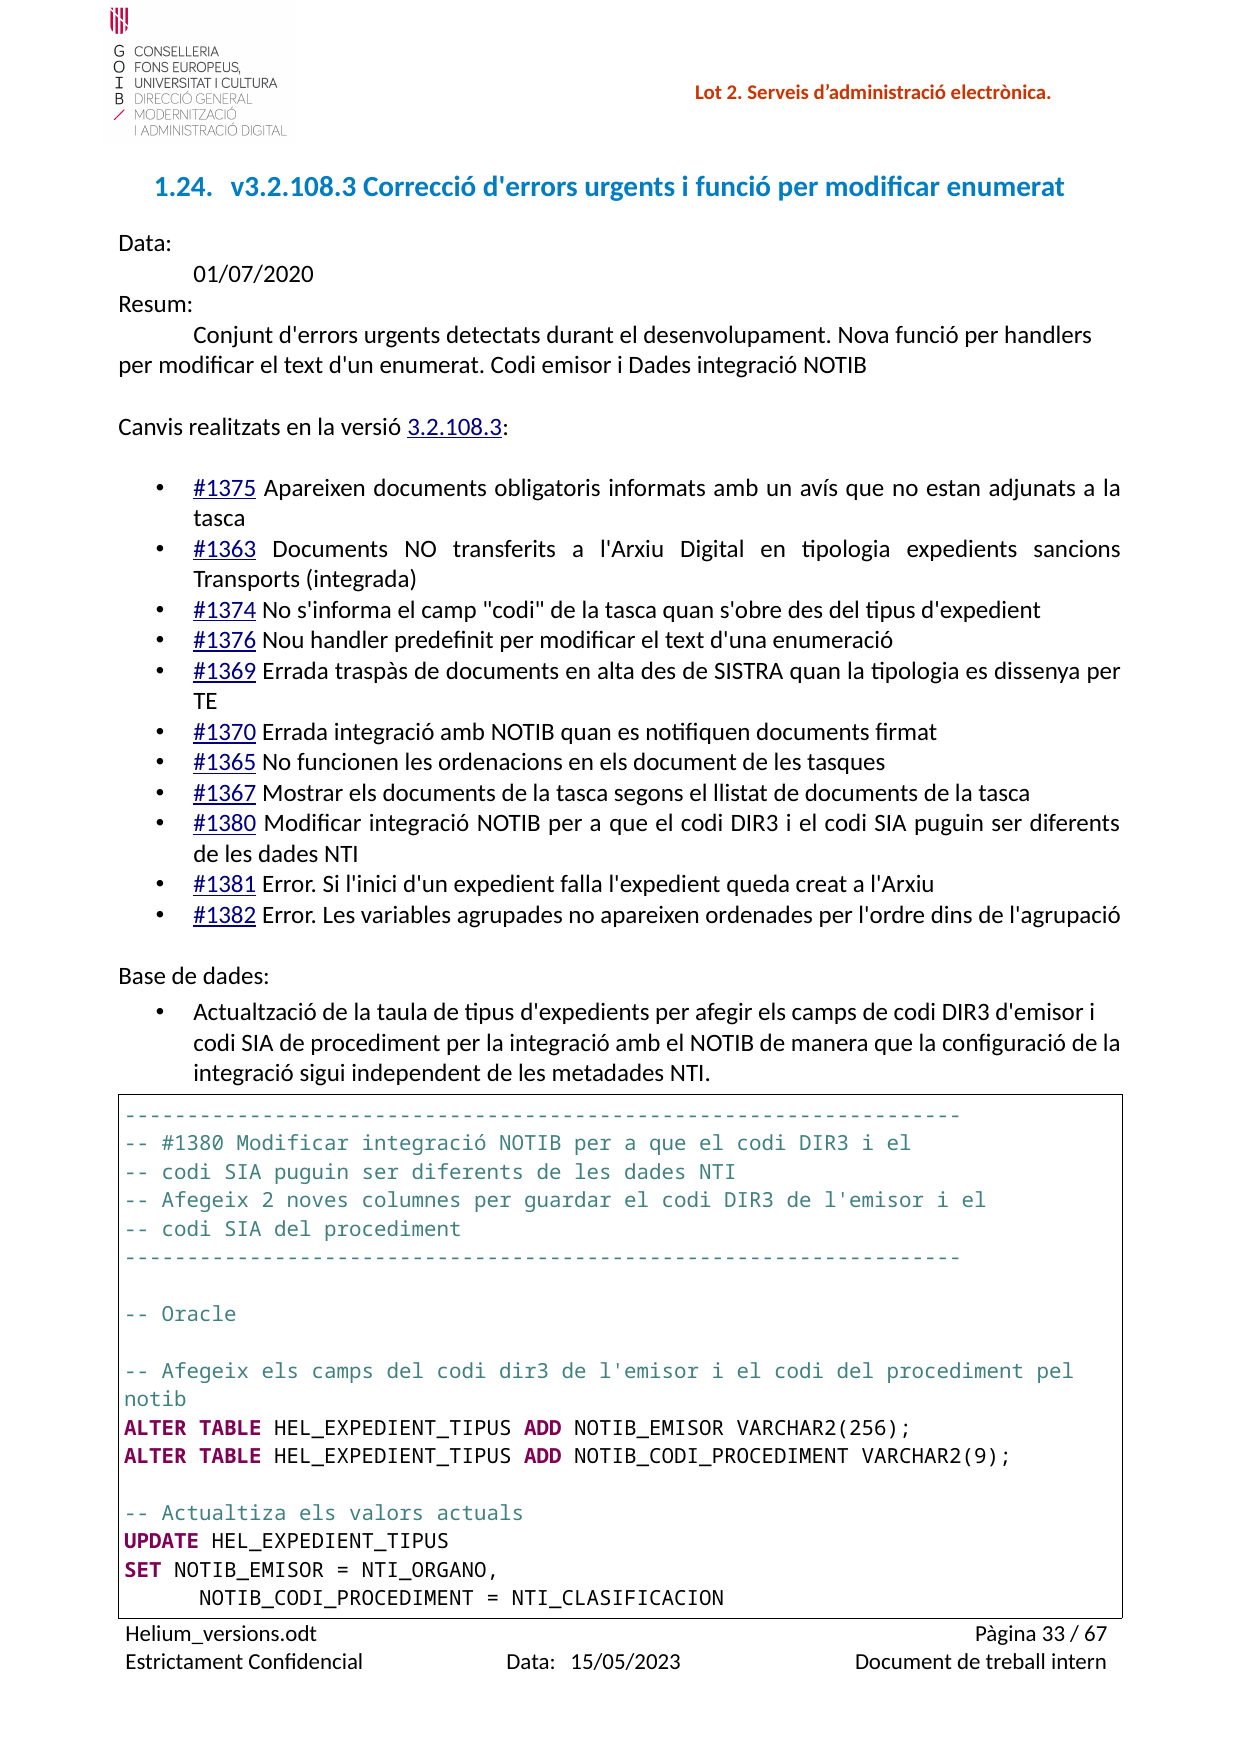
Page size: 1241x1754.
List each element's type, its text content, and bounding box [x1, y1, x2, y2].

text Conjunt d'errors urgents detectats durant el desenvolupament. Nova funció per handlers per modificar el text d'un enumerat. Codi emisor i Dades integració NOTIB [118, 319, 1122, 380]
list #1365 No funcionen les ordenacions en els document de les tasques [156, 746, 1122, 777]
list #1369 Errada traspàs de documents en alta des de SISTRA quan la tipologia es dissenya per TE [156, 655, 1122, 716]
list #1382 Error. Les variables agrupades no apareixen ordenades per l'ordre dins de l'agrupació [156, 899, 1122, 929]
list #1363 Documents NO transferits a l'Arxiu Digital en tipologia expedients sancions Transports (integrada) [156, 533, 1122, 594]
text Base de dades: [118, 960, 1122, 991]
list #1370 Errada integració amb NOTIB quan es notifiquen documents firmat [156, 716, 1122, 746]
text Resum: [118, 289, 1122, 319]
text Canvis realitzats en la versió 3.2.108.3: [118, 411, 1122, 441]
list #1376 Nou handler predefinit per modificar el text d'una enumeració [156, 624, 1122, 655]
text 01/07/2020 [118, 258, 1122, 289]
list Actualtzació de la taula de tipus d'expedients per afegir els camps de codi DIR3 d'emisor i codi SIA de procediment per la integració amb el NOTIB de manera que la configuració de la integració sigui independent de les metadades NTI. [156, 997, 1122, 1088]
list #1367 Mostrar els documents de la tasca segons el llistat de documents de la tasca [156, 777, 1122, 807]
subtitle v3.2.108.3 Correcció d'errors urgents i funció per modificar enumerat [153, 168, 1122, 204]
list #1381 Error. Si l'inici d'un expedient falla l'expedient queda creat a l'Arxiu [156, 868, 1122, 899]
table_header ------------------------------------------------------------------- -- #1380 Modificar integració NOTIB per a que el codi DIR3 i el -- codi SIA puguin ser diferents de les dades NTI -- Afegeix 2 noves columnes per guardar el codi DIR3 de l'emisor i el -- codi SIA del procediment ------------------------------------------------------------------- -- Oracle -- Afegeix els camps del codi dir3 de l'emisor i el codi del procediment pel notib ALTER TABLE HEL_EXPEDIENT_TIPUS ADD NOTIB_EMISOR VARCHAR2(256); ALTER TABLE HEL_EXPEDIENT_TIPUS ADD NOTIB_CODI_PROCEDIMENT VARCHAR2(9); -- Actualtiza els valors actuals UPDATE HEL_EXPEDIENT_TIPUS SET NOTIB_EMISOR = NTI_ORGANO, NOTIB_CODI_PROCEDIMENT = NTI_CLASIFICACION [119, 1095, 1122, 1617]
picture [100, 0, 297, 144]
text Data: [118, 228, 1122, 258]
list #1380 Modificar integració NOTIB per a que el codi DIR3 i el codi SIA puguin ser diferents de les dades NTI [156, 807, 1122, 868]
list #1375 Apareixen documents obligatoris informats amb un avís que no estan adjunats a la tasca [156, 472, 1122, 533]
list #1374 No s'informa el camp "codi" de la tasca quan s'obre des del tipus d'expedient [156, 594, 1122, 624]
